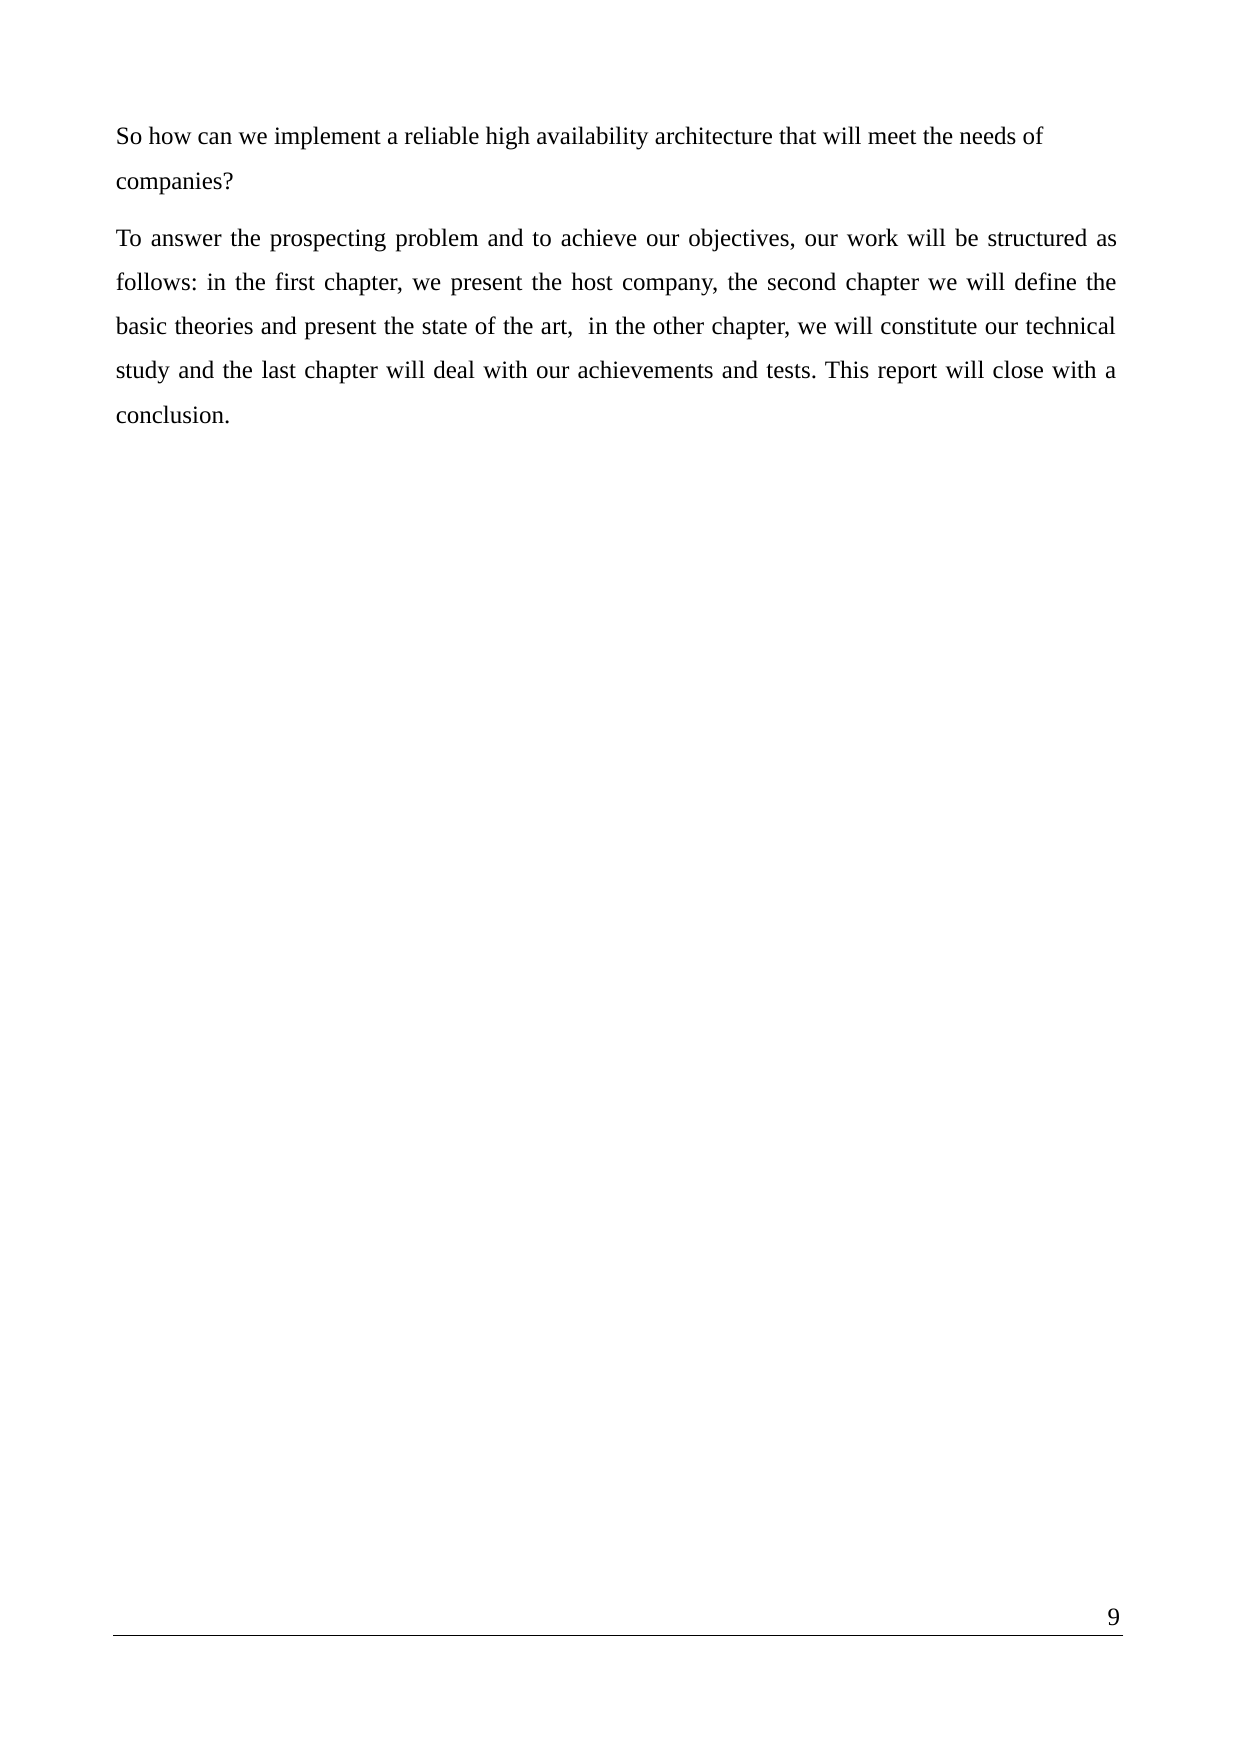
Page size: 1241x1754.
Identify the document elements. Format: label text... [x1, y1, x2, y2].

list To answer the prospecting problem and to achieve our objectives, our work will be structured as follows: in the first chapter, we present the host company, the second chapter we will define the basic theories and present the state of the art, in the other chapter, we will constitute our technical study and the last chapter will deal with our achievements and tests. This report will close with a conclusion. [116, 223, 1118, 428]
list So how can we implement a reliable high availability architecture that will meet the needs of companies? [116, 121, 1118, 195]
